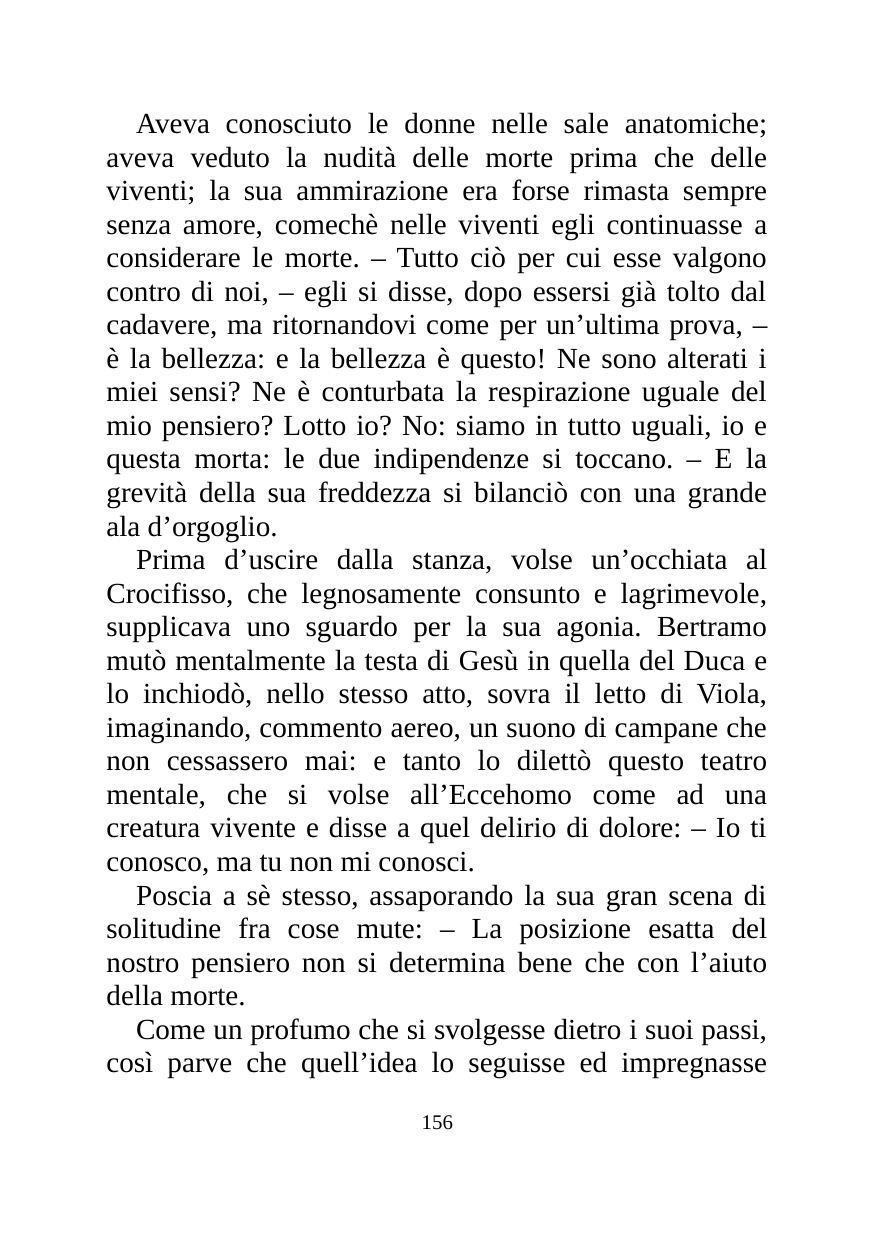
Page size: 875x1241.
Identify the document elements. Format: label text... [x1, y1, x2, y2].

text Prima d’uscire dalla stanza, volse un’occhiata al Crocifisso, che legnosamente consunto e lagrimevole, supplicava uno sguardo per la sua agonia. Bertramo mutò mentalmente la testa di Gesù in quella del Duca e lo inchiodò, nello stesso atto, sovra il letto di Viola, imaginando, commento aereo, un suono di campane che non cessassero mai: e tanto lo dilettò questo teatro mentale, che si volse all’Eccehomo come ad una creatura vivente e disse a quel delirio di dolore: – Io ti conosco, ma tu non mi conosci. [106, 542, 768, 878]
text Poscia a sè stesso, assaporando la sua gran scena di solitudine fra cose mute: – La posizione esatta del nostro pensiero non si determina bene che con l’aiuto della morte. [106, 878, 768, 1012]
text Come un profumo che si svolgesse dietro i suoi passi, così parve che quell’idea lo seguisse ed impregnasse [106, 1012, 768, 1079]
text Aveva conosciuto le donne nelle sale anatomiche; aveva veduto la nudità delle morte prima che delle viventi; la sua ammirazione era forse rimasta sempre senza amore, comechè nelle viventi egli continuasse a considerare le morte. – Tutto ciò per cui esse valgono contro di noi, – egli si disse, dopo essersi già tolto dal cadavere, ma ritornandovi come per un’ultima prova, – è la bellezza: e la bellezza è questo! Ne sono alterati i miei sensi? Ne è conturbata la respirazione uguale del mio pensiero? Lotto io? No: siamo in tutto uguali, io e questa morta: le due indipendenze si toccano. – E la grevità della sua freddezza si bilanciò con una grande ala d’orgoglio. [106, 106, 768, 542]
